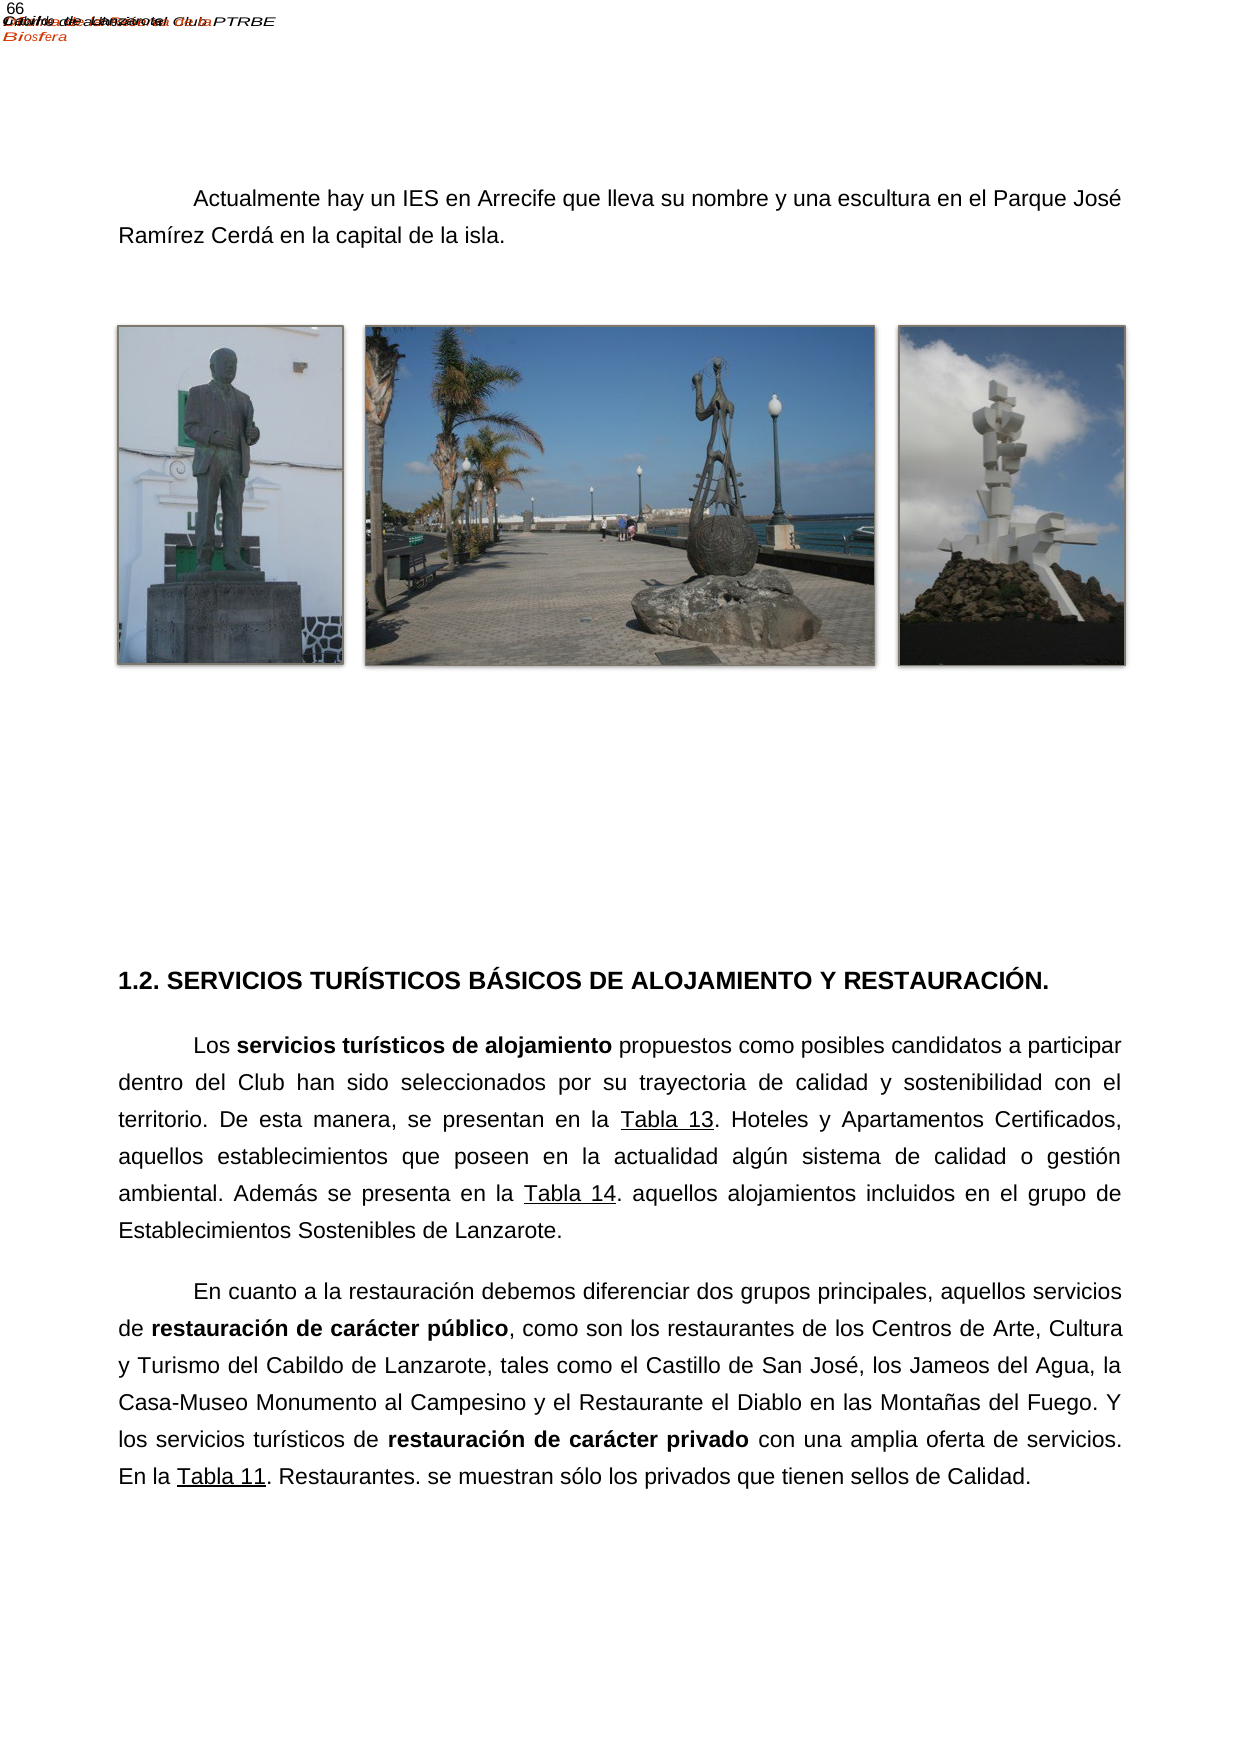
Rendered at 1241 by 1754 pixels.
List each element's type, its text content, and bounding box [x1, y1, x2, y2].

subtitle SERVICIOS TURÍSTICOS BÁSICOS DE ALOJAMIENTO Y RESTAURACIÓN. [118, 966, 1136, 994]
picture [361, 323, 881, 673]
picture [894, 323, 1131, 673]
picture [113, 323, 349, 671]
text Los servicios turísticos de alojamiento propuestos como posibles candidatos a participar dentro del Club han sido seleccionados por su trayectoria de calidad y sostenibilidad con el territorio. De esta manera, se presentan en la Tabla 13. Hoteles y Apartamentos Certificados, aquellos establecimientos que poseen en la actualidad algún sistema de calidad o gestión ambiental. Además se presenta en la Tabla 14. aquellos alojamientos incluidos en el grupo de Establecimientos Sostenibles de Lanzarote. [118, 1032, 1122, 1243]
text Actualmente hay un IES en Arrecife que lleva su nombre y una escultura en el Parque José Ramírez Cerdá en la capital de la isla. [118, 185, 1122, 248]
text En cuanto a la restauración debemos diferenciar dos grupos principales, aquellos servicios de restauración de carácter público, como son los restaurantes de los Centros de Arte, Cultura y Turismo del Cabildo de Lanzarote, tales como el Castillo de San José, los Jameos del Agua, la Casa-Museo Monumento al Campesino y el Restaurante el Diablo en las Montañas del Fuego. Y los servicios turísticos de restauración de carácter privado con una amplia oferta de servicios. En la Tabla 11. Restaurantes. se muestran sólo los privados que tienen sellos de Calidad. [118, 1278, 1123, 1489]
